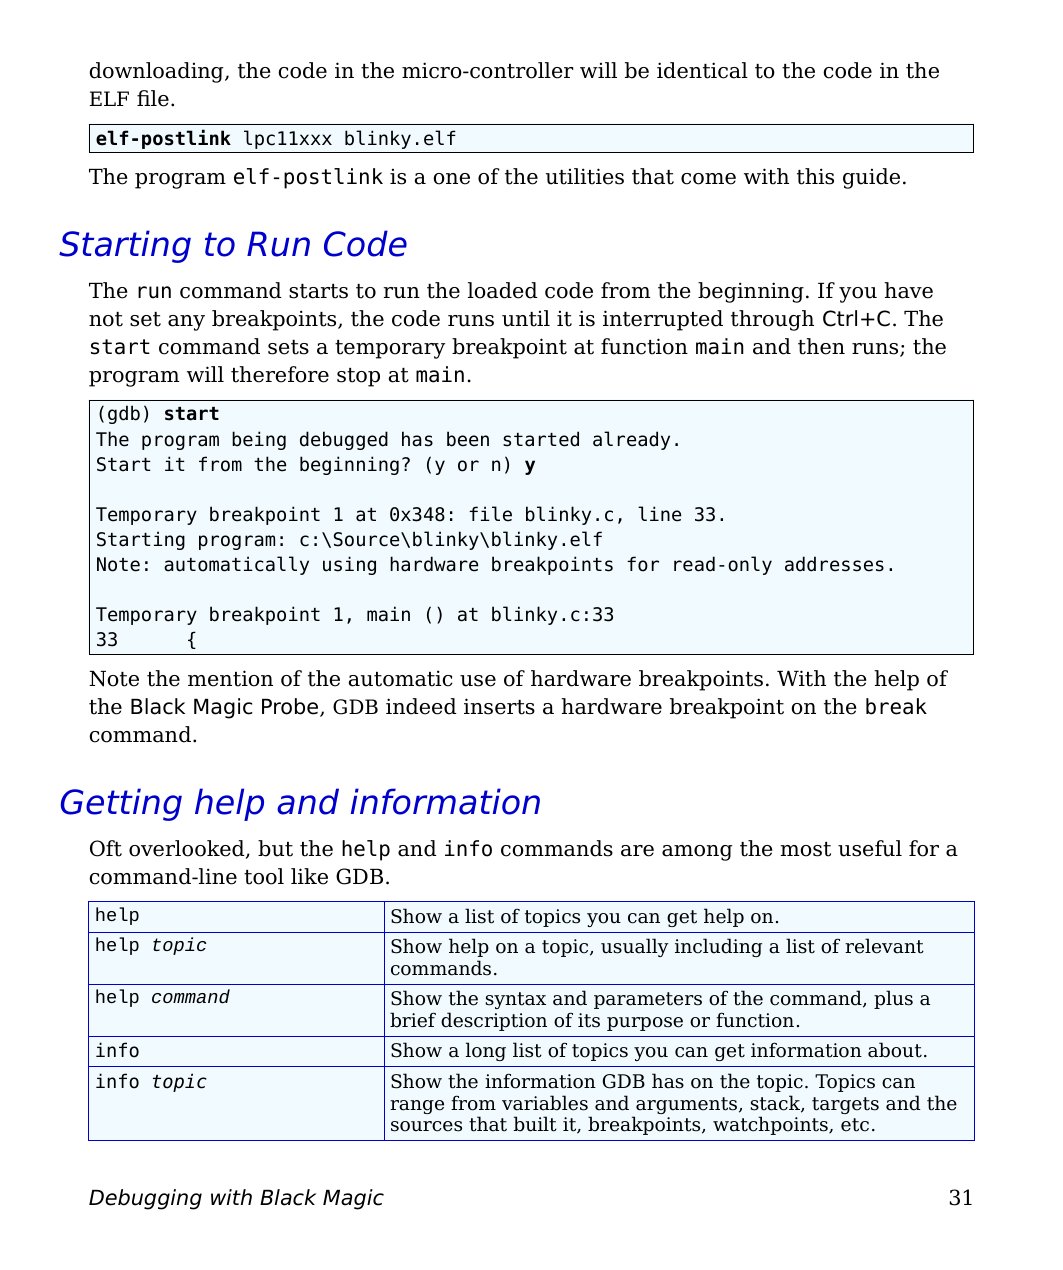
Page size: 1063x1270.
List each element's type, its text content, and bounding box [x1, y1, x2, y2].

text 33 { [90, 625, 973, 654]
text Note: automatically using hardware breakpoints for read-only addresses. [90, 550, 973, 575]
text Temporary breakpoint 1 at 0x348: file blinky.c, line 33. [90, 500, 973, 525]
table_header Show a list of topics you can get help on. [385, 902, 974, 932]
text downloading, the code in the micro-controller will be identical to the code in the ELF file. [88, 59, 974, 111]
text The program elf-postlink is a one of the utilities that come with this guide. [88, 165, 974, 190]
table_header help [89, 902, 384, 932]
text Oft overlooked, but the ￹help and ￹info commands are among the most useful for a command-line tool like GDB. [88, 837, 974, 889]
table_cell help topic [89, 933, 384, 984]
subtitle Starting to Run Code [59, 226, 974, 264]
table_cell Show a long list of topics you can get information about. [385, 1037, 974, 1066]
subtitle Getting help and information [59, 783, 974, 822]
text Temporary breakpoint 1, main () at blinky.c:33 [90, 600, 973, 625]
text Note the mention of the automatic use of hardware breakpoints. With the help of the Black Magic Probe, GDB indeed inserts a hardware breakpoint on the break command. [88, 667, 974, 747]
table_cell Show help on a topic, usually including a list of relevant commands. [385, 933, 974, 984]
table_cell info topic [89, 1067, 384, 1140]
table_cell Show the syntax and parameters of the command, plus a brief description of its purpose or function. [385, 985, 974, 1036]
text Starting program: c:\Source\blinky\blinky.elf [90, 525, 973, 550]
text The run command starts to run the loaded code from the beginning. If you have not set any breakpoints, the code runs until it is interrupted through Ctrl+C. The start command sets a temporary breakpoint at function main and then runs; the program will therefore stop at main. [88, 279, 974, 387]
text The program being debugged has been started already. [90, 424, 973, 450]
text Start it from the beginning? (y or n) y [90, 450, 973, 475]
table_cell help command [89, 985, 384, 1036]
table_cell info [89, 1037, 384, 1066]
text elf-postlink lpc11xxx blinky.elf [90, 125, 973, 152]
text (gdb) start [90, 401, 973, 424]
table_cell Show the information GDB has on the topic. Topics can range from variables and arguments, stack, targets and the sources that built it, breakpoints, watchpoints, etc. [385, 1067, 974, 1140]
